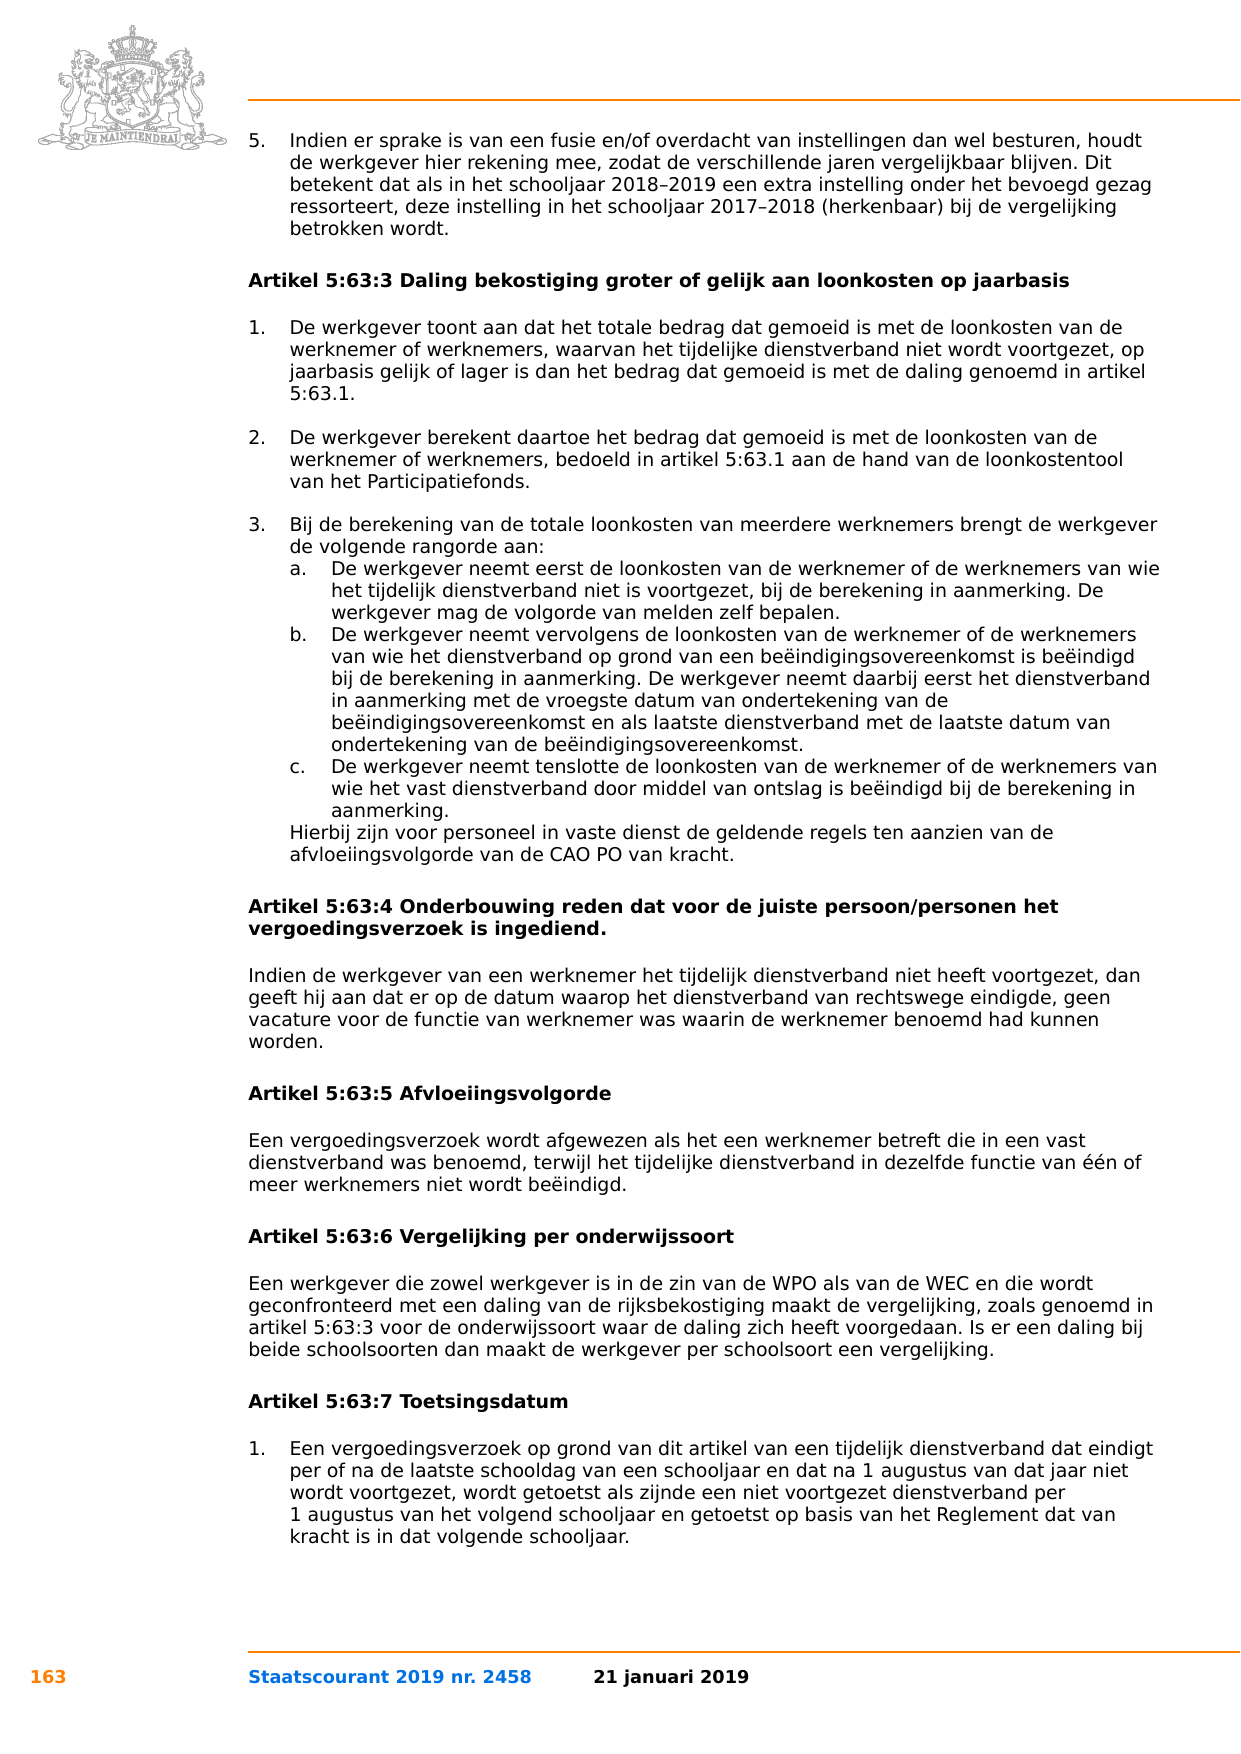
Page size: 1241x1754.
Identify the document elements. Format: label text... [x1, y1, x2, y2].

subtitle Artikel 5:63:6 Vergelijking per onderwijssoort [248, 1226, 1163, 1248]
text Hierbij zijn voor personeel in vaste dienst de geldende regels ten aanzien van de afvloeiingsvolgorde van de CAO PO van kracht. [289, 822, 1163, 866]
text c. De werkgever neemt tenslotte de loonkosten van de werknemer of de werknemers van wie het vast dienstverband door middel van ontslag is beëindigd bij de berekening in aanmerking. [289, 756, 1163, 822]
text Een vergoedingsverzoek wordt afgewezen als het een werknemer betreft die in een vast dienstverband was benoemd, terwijl het tijdelijke dienstverband in dezelfde functie van één of meer werknemers niet wordt beëindigd. [248, 1130, 1163, 1196]
text 1. Een vergoedingsverzoek op grond van dit artikel van een tijdelijk dienstverband dat eindigt per of na de laatste schooldag van een schooljaar en dat na 1 augustus van dat jaar niet wordt voortgezet, wordt getoetst als zijnde een niet voortgezet dienstverband per 1 augustus van het volgend schooljaar en getoetst op basis van het Reglement dat van kracht is in dat volgende schooljaar. [248, 1438, 1163, 1548]
text 5. Indien er sprake is van een fusie en/of overdacht van instellingen dan wel besturen, houdt de werkgever hier rekening mee, zodat de verschillende jaren vergelijkbaar blijven. Dit betekent dat als in het schooljaar 2018–2019 een extra instelling onder het bevoegd gezag ressorteert, deze instelling in het schooljaar 2017–2018 (herkenbaar) bij de vergelijking betrokken wordt. [248, 130, 1163, 240]
text b. De werkgever neemt vervolgens de loonkosten van de werknemer of de werknemers van wie het dienstverband op grond van een beëindigingsovereenkomst is beëindigd bij de berekening in aanmerking. De werkgever neemt daarbij eerst het dienstverband in aanmerking met de vroegste datum van ondertekening van de beëindigingsovereenkomst en als laatste dienstverband met de laatste datum van ondertekening van de beëindigingsovereenkomst. [289, 624, 1163, 756]
subtitle Artikel 5:63:5 Afvloeiingsvolgorde [248, 1083, 1163, 1105]
text a. De werkgever neemt eerst de loonkosten van de werknemer of de werknemers van wie het tijdelijk dienstverband niet is voortgezet, bij de berekening in aanmerking. De werkgever mag de volgorde van melden zelf bepalen. [289, 558, 1163, 624]
text Een werkgever die zowel werkgever is in de zin van de WPO als van de WEC en die wordt geconfronteerd met een daling van de rijksbekostiging maakt de vergelijking, zoals genoemd in artikel 5:63:3 voor de onderwijssoort waar de daling zich heeft voorgedaan. Is er een daling bij beide schoolsoorten dan maakt de werkgever per schoolsoort een vergelijking. [248, 1273, 1163, 1361]
subtitle Artikel 5:63:4 Onderbouwing reden dat voor de juiste persoon/personen het vergoedingsverzoek is ingediend. [248, 896, 1163, 940]
subtitle Artikel 5:63:7 Toetsingsdatum [248, 1391, 1163, 1413]
picture [38, 25, 227, 150]
text 3. Bij de berekening van de totale loonkosten van meerdere werknemers brengt de werkgever de volgende rangorde aan: [248, 514, 1163, 558]
text 1. De werkgever toont aan dat het totale bedrag dat gemoeid is met de loonkosten van de werknemer of werknemers, waarvan het tijdelijke dienstverband niet wordt voortgezet, op jaarbasis gelijk of lager is dan het bedrag dat gemoeid is met de daling genoemd in artikel 5:63.1. [248, 317, 1163, 405]
subtitle Artikel 5:63:3 Daling bekostiging groter of gelijk aan loonkosten op jaarbasis [248, 270, 1163, 292]
text 2. De werkgever berekent daartoe het bedrag dat gemoeid is met de loonkosten van de werknemer of werknemers, bedoeld in artikel 5:63.1 aan de hand van de loonkostentool van het Participatiefonds. [248, 427, 1163, 492]
text Indien de werkgever van een werknemer het tijdelijk dienstverband niet heeft voortgezet, dan geeft hij aan dat er op de datum waarop het dienstverband van rechtswege eindigde, geen vacature voor de functie van werknemer was waarin de werknemer benoemd had kunnen worden. [248, 965, 1163, 1053]
